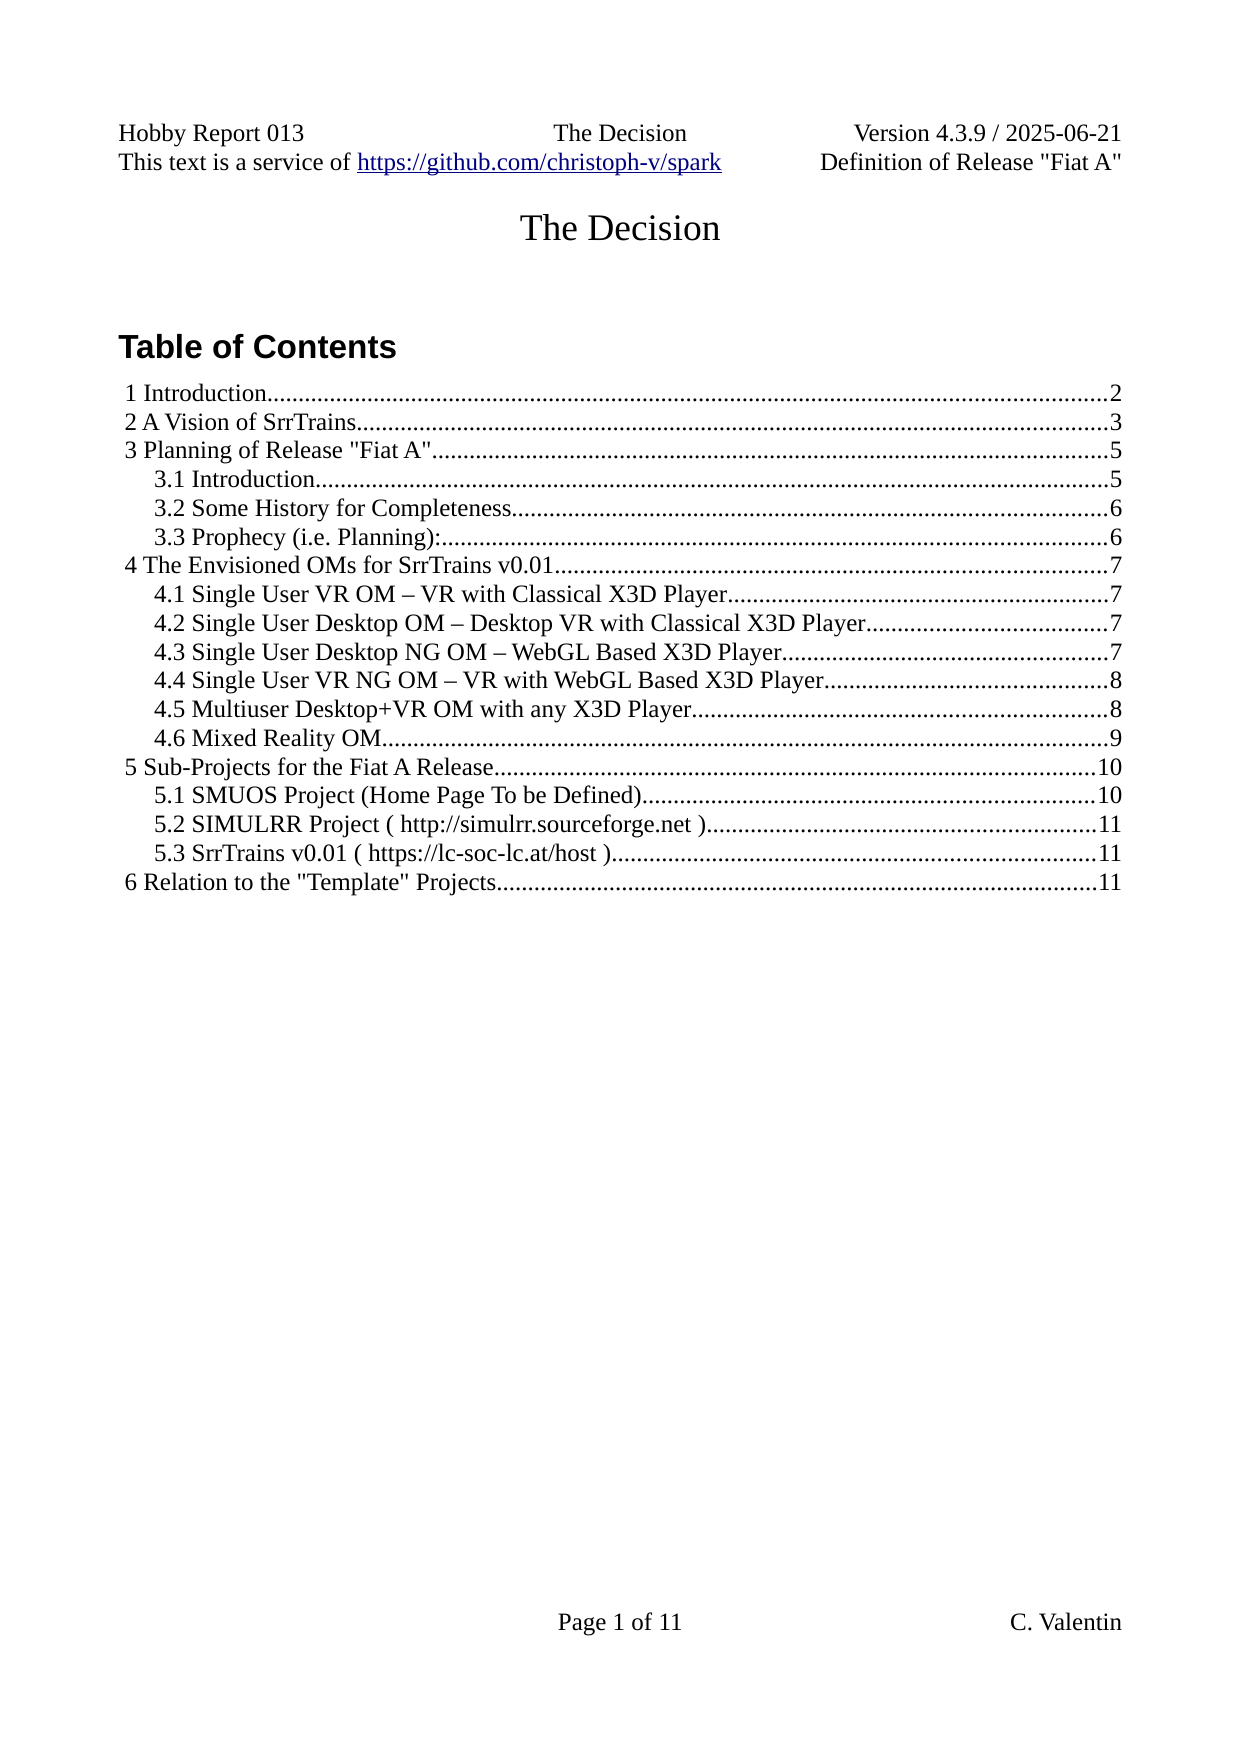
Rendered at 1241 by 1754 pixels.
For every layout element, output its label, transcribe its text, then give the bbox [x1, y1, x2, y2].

text 4.3 Single User Desktop NG OM – WebGL Based X3D Player 7 [148, 637, 1122, 665]
text 4.2 Single User Desktop OM – Desktop VR with Classical X3D Player 7 [148, 608, 1122, 637]
text 5 Sub-Projects for the Fiat A Release 10 [118, 752, 1122, 780]
text 3.1 Introduction 5 [148, 464, 1122, 493]
text 5.1 SMUOS Project (Home Page To be Defined) 10 [148, 780, 1122, 809]
text 5.3 SrrTrains v0.01 ( https://lc-soc-lc.at/host ) 11 [148, 838, 1122, 867]
text 3.2 Some History for Completeness 6 [148, 493, 1122, 522]
text 4.1 Single User VR OM – VR with Classical X3D Player 7 [148, 579, 1122, 608]
text 4 The Envisioned OMs for SrrTrains v0.01 7 [118, 550, 1122, 579]
text 4.4 Single User VR NG OM – VR with WebGL Based X3D Player 8 [148, 665, 1122, 694]
text 4.6 Mixed Reality OM 9 [148, 723, 1122, 752]
text 3.3 Prophecy (i.e. Planning): 6 [148, 522, 1122, 550]
text 5.2 SIMULRR Project ( http://simulrr.sourceforge.net ) 11 [148, 809, 1122, 838]
text 2 A Vision of SrrTrains 3 [118, 407, 1122, 435]
text The Decision [118, 205, 1122, 248]
text 6 Relation to the "Template" Projects 11 [118, 867, 1122, 895]
text 4.5 Multiuser Desktop+VR OM with any X3D Player 8 [148, 694, 1122, 723]
text 1 Introduction 2 [118, 378, 1122, 407]
subtitle Table of Contents [118, 327, 1122, 365]
text 3 Planning of Release "Fiat A" 5 [118, 435, 1122, 464]
